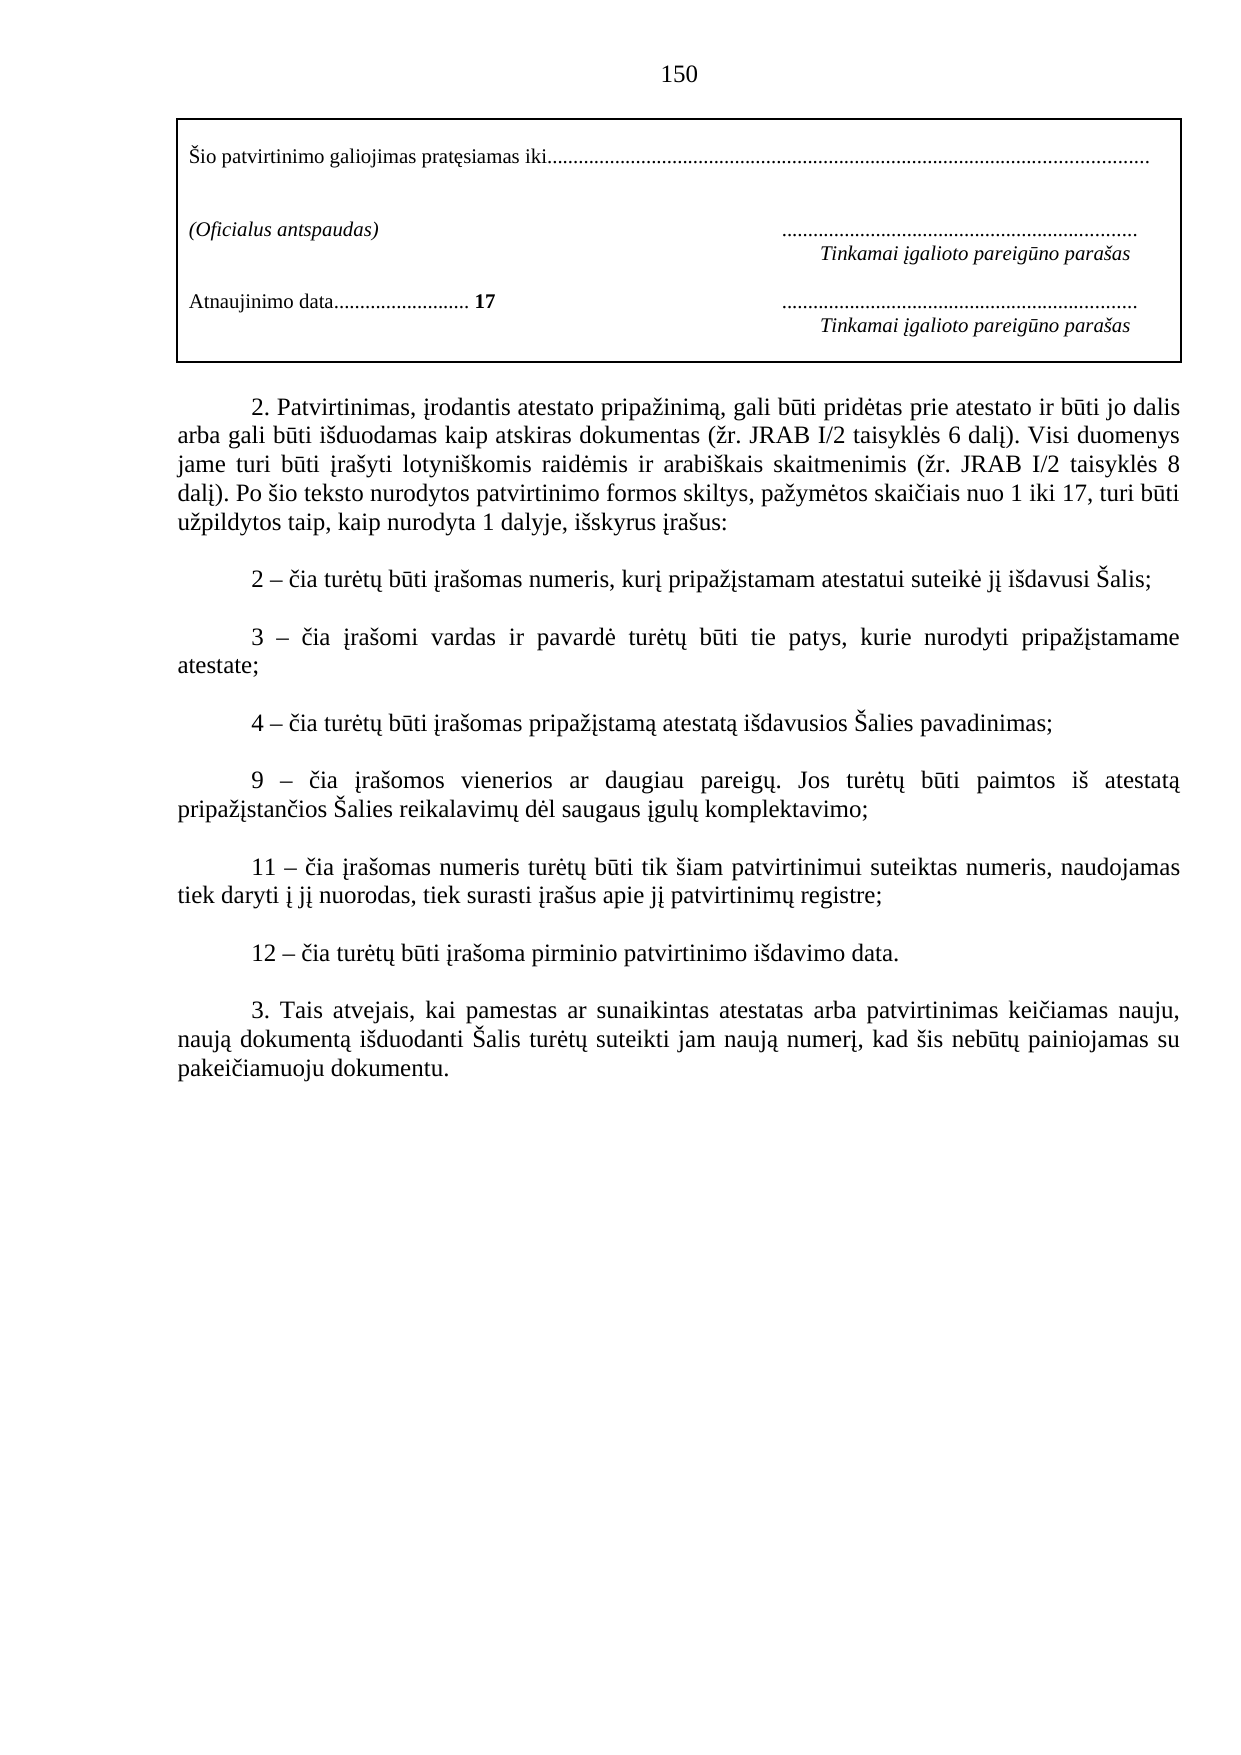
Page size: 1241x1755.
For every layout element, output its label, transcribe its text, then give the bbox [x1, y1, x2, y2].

table_cell Šio patvirtinimo galiojimas pratęsiamas iki (Oficialus antspaudas) Tinkamai įgalioto pareigūno parašas Atnaujinimo data.......................... 17 Tinkamai įgalioto pareigūno parašas [178, 120, 1180, 361]
text 12 – čia turėtų būti įrašoma pirminio patvirtinimo išdavimo data. [177, 938, 1181, 967]
text 3. Tais atvejais, kai pamestas ar sunaikintas atestatas arba patvirtinimas keičiamas nauju, naują dokumentą išduodanti Šalis turėtų suteikti jam naują numerį, kad šis nebūtų painiojamas su pakeičiamuoju dokumentu. [177, 995, 1181, 1082]
text 4 – čia turėtų būti įrašomas pripažįstamą atestatą išdavusios Šalies pavadinimas; [177, 708, 1181, 737]
text 9 – čia įrašomos vienerios ar daugiau pareigų. Jos turėtų būti paimtos iš atestatą pripažįstančios Šalies reikalavimų dėl saugaus įgulų komplektavimo; [177, 765, 1181, 823]
text 11 – čia įrašomas numeris turėtų būti tik šiam patvirtinimui suteiktas numeris, naudojamas tiek daryti į jį nuorodas, tiek surasti įrašus apie jį patvirtinimų registre; [177, 852, 1181, 909]
text 2 – čia turėtų būti įrašomas numeris, kurį pripažįstamam atestatui suteikė jį išdavusi Šalis; [177, 564, 1181, 593]
text 2. Patvirtinimas, įrodantis atestato pripažinimą, gali būti pridėtas prie atestato ir būti jo dalis arba gali būti išduodamas kaip atskiras dokumentas (žr. JRAB I/2 taisyklės 6 dalį). Visi duomenys jame turi būti įrašyti lotyniškomis raidėmis ir arabiškais skaitmenimis (žr. JRAB I/2 taisyklės 8 dalį). Po šio teksto nurodytos patvirtinimo formos skiltys, pažymėtos skaičiais nuo 1 iki 17, turi būti užpildytos taip, kaip nurodyta 1 dalyje, išskyrus įrašus: [177, 392, 1181, 535]
text 3 – čia įrašomi vardas ir pavardė turėtų būti tie patys, kurie nurodyti pripažįstamame atestate; [177, 622, 1181, 679]
